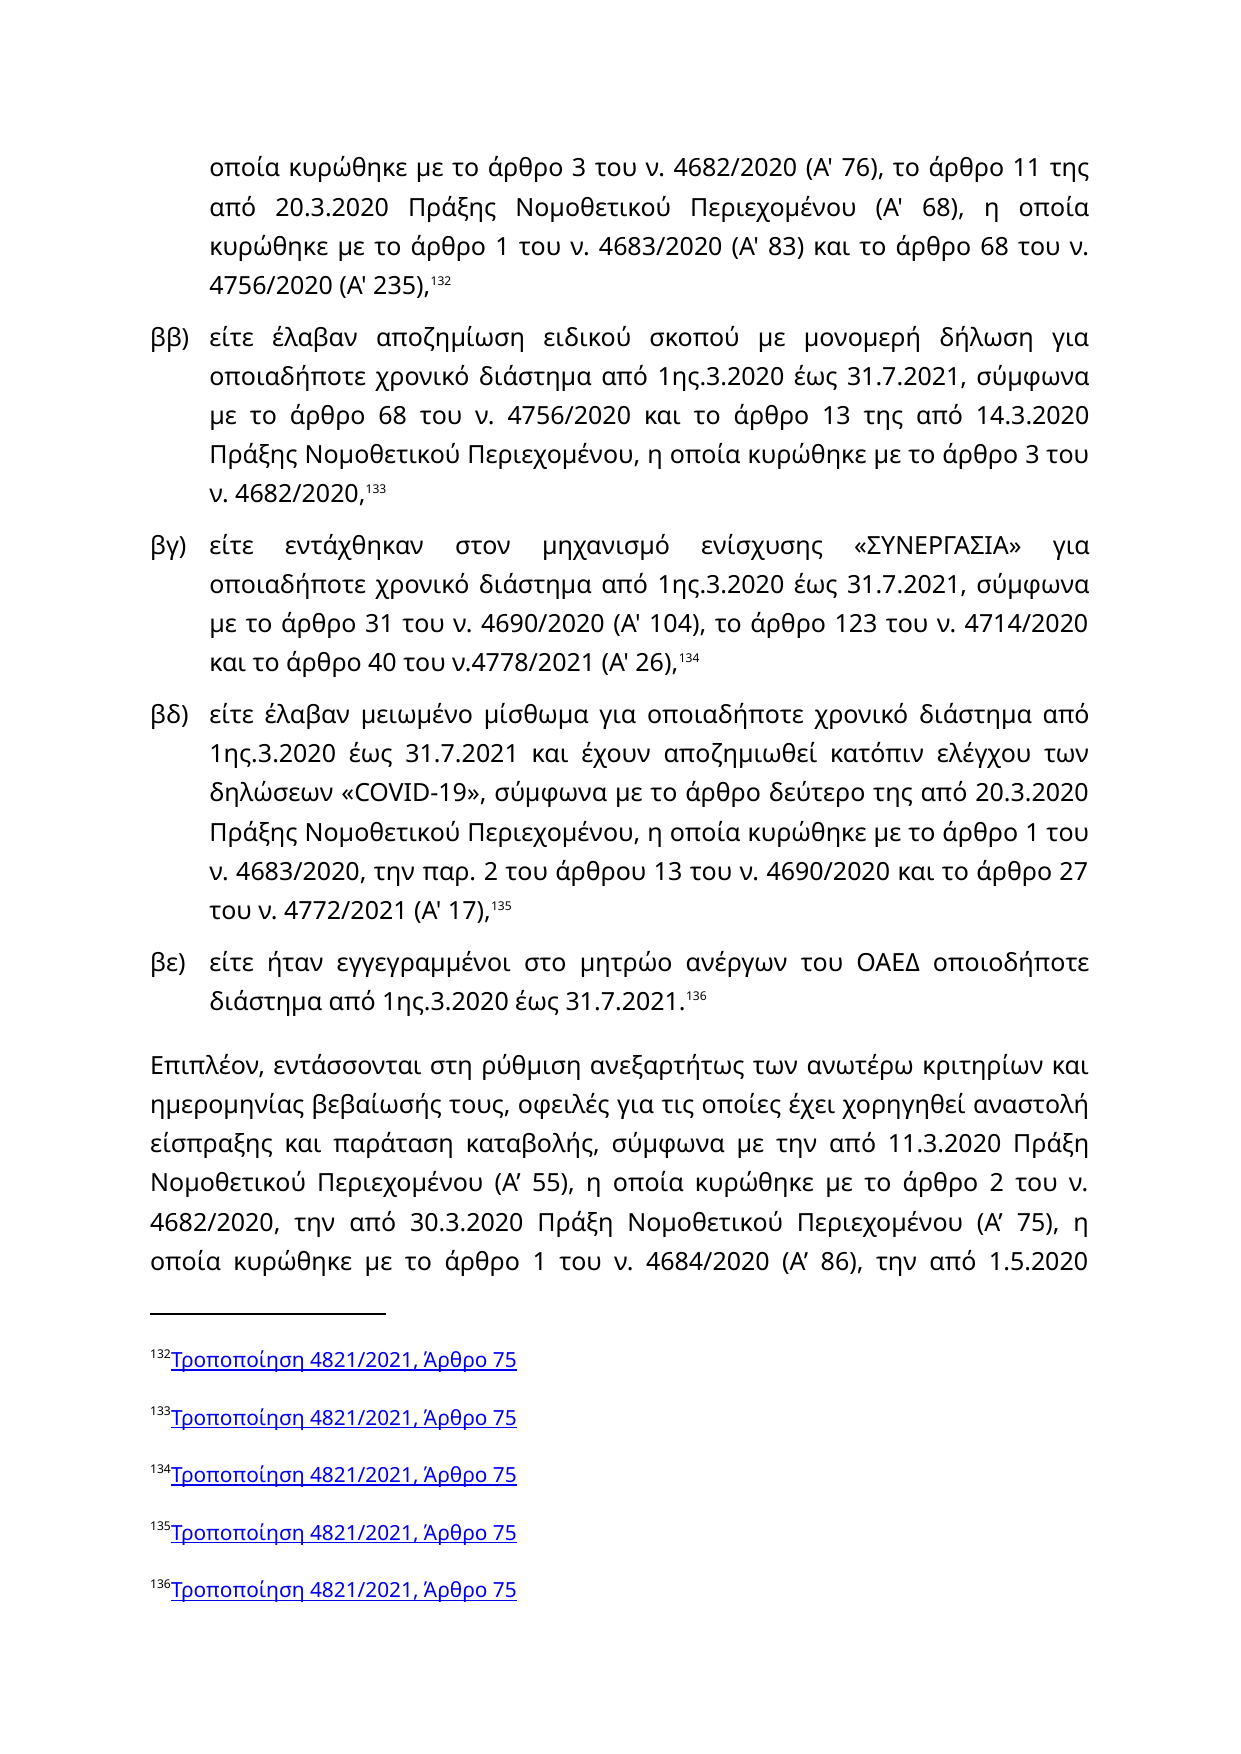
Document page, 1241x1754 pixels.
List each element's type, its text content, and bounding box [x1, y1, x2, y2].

list βε) είτε ήταν εγγεγραμμένοι στο μητρώο ανέργων του ΟΑΕΔ οποιοδήποτε διάστημα από 1ης.3.2020 έως 31.7.2021. [150, 944, 1090, 1017]
text Τροποποίηση 4821/2021, Άρθρο 75 [150, 1460, 1090, 1489]
text Τροποποίηση 4821/2021, Άρθρο 75 [150, 1403, 1090, 1431]
text Επιπλέον, εντάσσονται στη ρύθμιση ανεξαρτήτως των ανωτέρω κριτηρίων και ημερομηνίας βεβαίωσής τους, οφειλές για τις οποίες έχει χορηγηθεί αναστολή είσπραξης και παράταση καταβολής, σύμφωνα με την από 11.3.2020 Πράξη Νομοθετικού Περιεχομένου (Α’ 55), η οποία κυρώθηκε με το άρθρο 2 του ν. 4682/2020, την από 30.3.2020 Πράξη Νομοθετικού Περιεχομένου (Α’ 75), η οποία κυρώθηκε με το άρθρο 1 του ν. 4684/2020 (Α’ 86), την από 1.5.2020 [150, 1047, 1090, 1277]
list οποία κυρώθηκε με το άρθρο 3 του ν. 4682/2020 (Α' 76), το άρθρο 11 της από 20.3.2020 Πράξης Νομοθετικού Περιεχομένου (Α' 68), η οποία κυρώθηκε με το άρθρο 1 του ν. 4683/2020 (Α' 83) και το άρθρο 68 του ν. 4756/2020 (Α' 235), [150, 150, 1090, 302]
text Τροποποίηση 4821/2021, Άρθρο 75 [150, 1518, 1090, 1546]
list βγ) είτε εντάχθηκαν στον μηχανισμό ενίσχυσης «ΣΥΝΕΡΓΑΣΙΑ» για οποιαδήποτε χρονικό διάστημα από 1ης.3.2020 έως 31.7.2021, σύμφωνα με το άρθρο 31 του ν. 4690/2020 (Α' 104), το άρθρο 123 του ν. 4714/2020 και το άρθρο 40 του ν.4778/2021 (Α' 26), [150, 527, 1090, 679]
text Τροποποίηση 4821/2021, Άρθρο 75 [150, 1345, 1090, 1373]
text Τροποποίηση 4821/2021, Άρθρο 75 [150, 1576, 1090, 1604]
list ββ) είτε έλαβαν αποζημίωση ειδικού σκοπού με μονομερή δήλωση για οποιαδήποτε χρονικό διάστημα από 1ης.3.2020 έως 31.7.2021, σύμφωνα με το άρθρο 68 του ν. 4756/2020 και το άρθρο 13 της από 14.3.2020 Πράξης Νομοθετικού Περιεχομένου, η οποία κυρώθηκε με το άρθρο 3 του ν. 4682/2020, [150, 319, 1090, 510]
list βδ) είτε έλαβαν μειωμένο μίσθωμα για οποιαδήποτε χρονικό διάστημα από 1ης.3.2020 έως 31.7.2021 και έχουν αποζημιωθεί κατόπιν ελέγχου των δηλώσεων «COVID-19», σύμφωνα με το άρθρο δεύτερο της από 20.3.2020 Πράξης Νομοθετικού Περιεχομένου, η οποία κυρώθηκε με το άρθρο 1 του ν. 4683/2020, την παρ. 2 του άρθρου 13 του ν. 4690/2020 και το άρθρο 27 του ν. 4772/2021 (Α' 17), [150, 697, 1090, 927]
